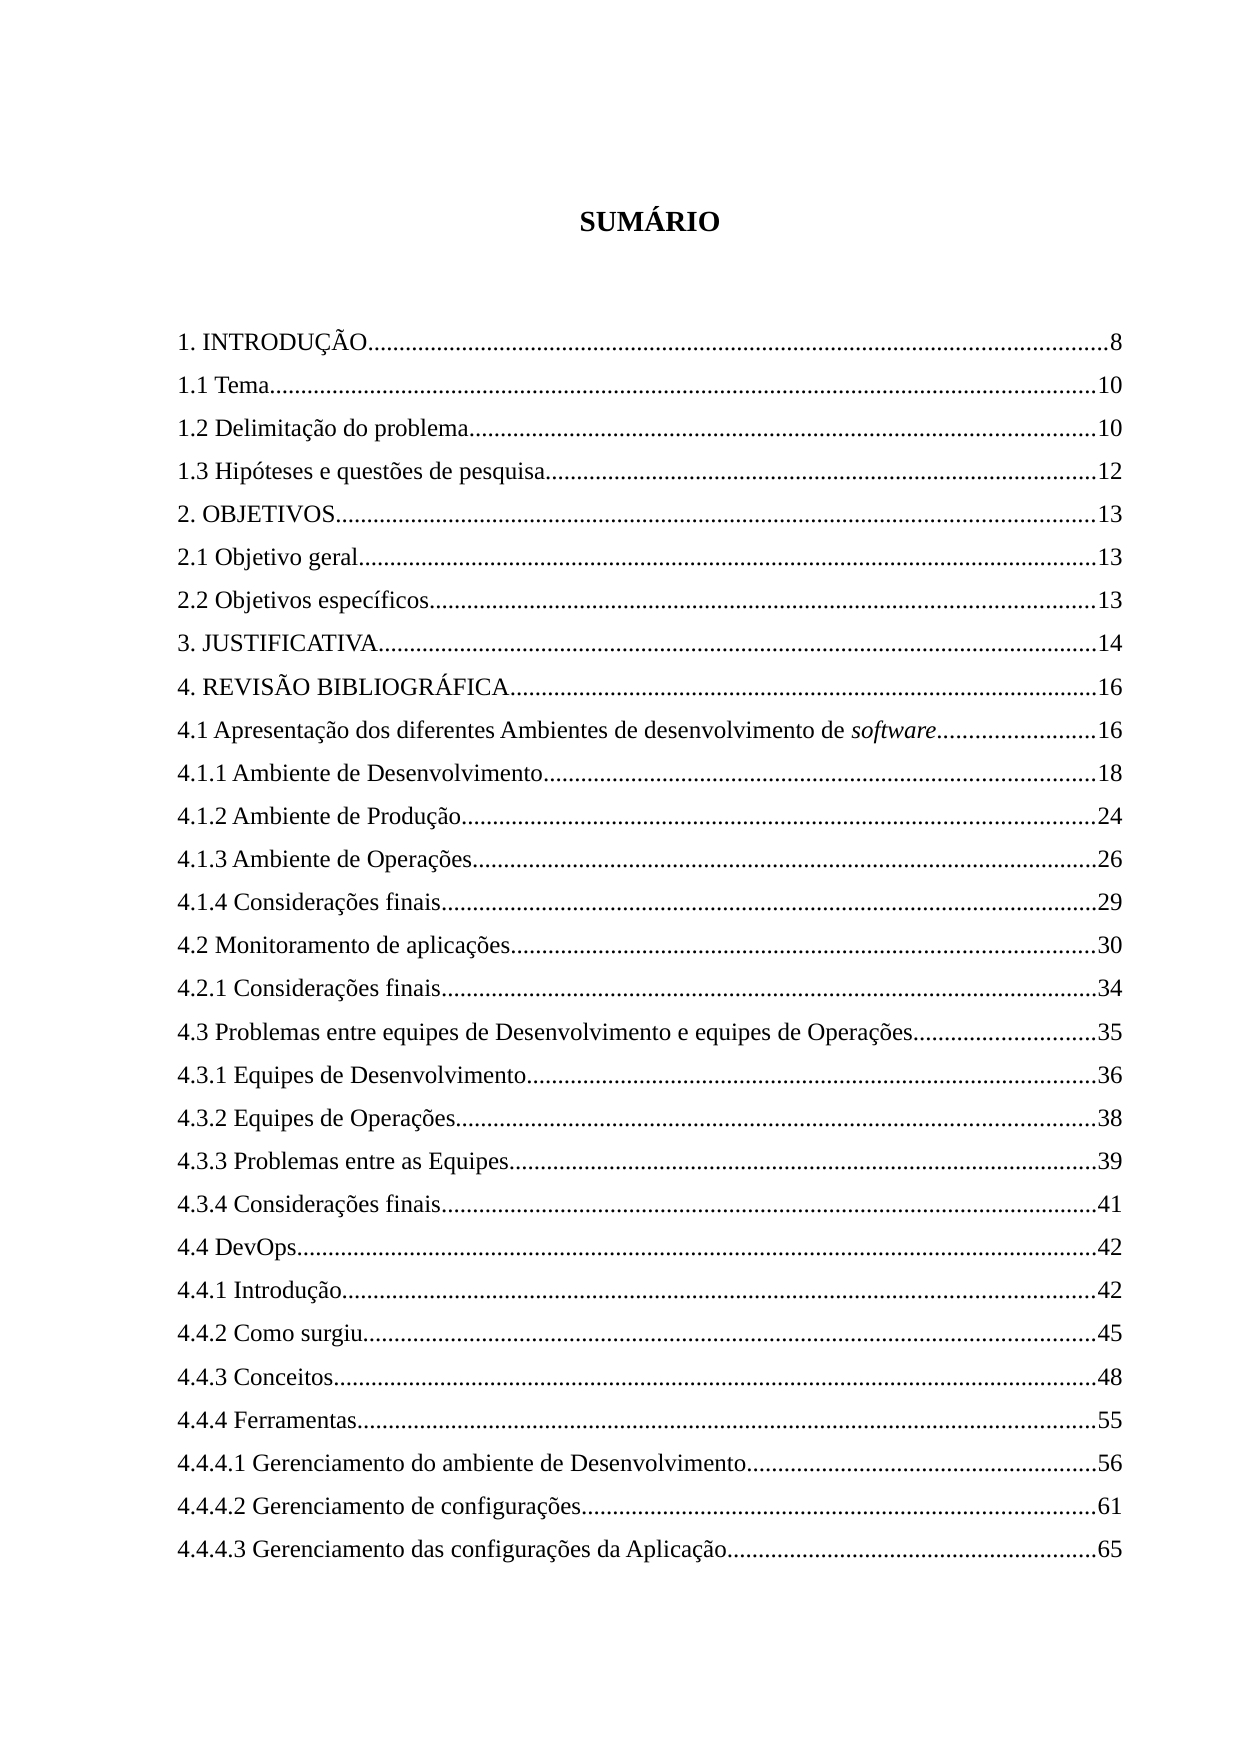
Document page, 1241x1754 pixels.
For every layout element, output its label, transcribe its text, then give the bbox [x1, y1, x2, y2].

text 4.4.4.2 Gerenciamento de configurações 61 [177, 1491, 1122, 1520]
text 4.1.2 Ambiente de Produção 24 [177, 801, 1122, 830]
text 2.2 Objetivos específicos 13 [177, 585, 1122, 614]
text 4.2 Monitoramento de aplicações 30 [177, 930, 1122, 959]
text 4.3.4 Considerações finais 41 [177, 1189, 1122, 1218]
text 1.2 Delimitação do problema 10 [177, 413, 1122, 442]
text 2. OBJETIVOS 13 [177, 499, 1122, 528]
text 4.1 Apresentação dos diferentes Ambientes de desenvolvimento de software 16 [177, 715, 1122, 743]
text 4.1.3 Ambiente de Operações 26 [177, 844, 1122, 873]
text 4.4.4.3 Gerenciamento das configurações da Aplicação 65 [177, 1534, 1122, 1563]
text 4.1.4 Considerações finais 29 [177, 887, 1122, 916]
text 1.3 Hipóteses e questões de pesquisa 12 [177, 456, 1122, 485]
subtitle SUMÁRIO [177, 204, 1122, 238]
text 4.4.3 Conceitos 48 [177, 1362, 1122, 1390]
text 4.3 Problemas entre equipes de Desenvolvimento e equipes de Operações 35 [177, 1017, 1122, 1045]
text 4.4 DevOps 42 [177, 1232, 1122, 1261]
text 4.3.2 Equipes de Operações 38 [177, 1103, 1122, 1132]
text 1. INTRODUÇÃO 8 [177, 327, 1122, 355]
text 4.1.1 Ambiente de Desenvolvimento 18 [177, 758, 1122, 787]
text 3. JUSTIFICATIVA 14 [177, 628, 1122, 657]
text 4.4.1 Introdução 42 [177, 1275, 1122, 1304]
text 4. REVISÃO BIBLIOGRÁFICA 16 [177, 672, 1122, 700]
text 4.4.2 Como surgiu 45 [177, 1318, 1122, 1347]
text 4.3.1 Equipes de Desenvolvimento 36 [177, 1060, 1122, 1088]
text 4.2.1 Considerações finais 34 [177, 973, 1122, 1002]
text 1.1 Tema 10 [177, 370, 1122, 398]
text 4.3.3 Problemas entre as Equipes 39 [177, 1146, 1122, 1175]
text 4.4.4 Ferramentas 55 [177, 1405, 1122, 1433]
text 2.1 Objetivo geral 13 [177, 542, 1122, 571]
text 4.4.4.1 Gerenciamento do ambiente de Desenvolvimento 56 [177, 1448, 1122, 1477]
